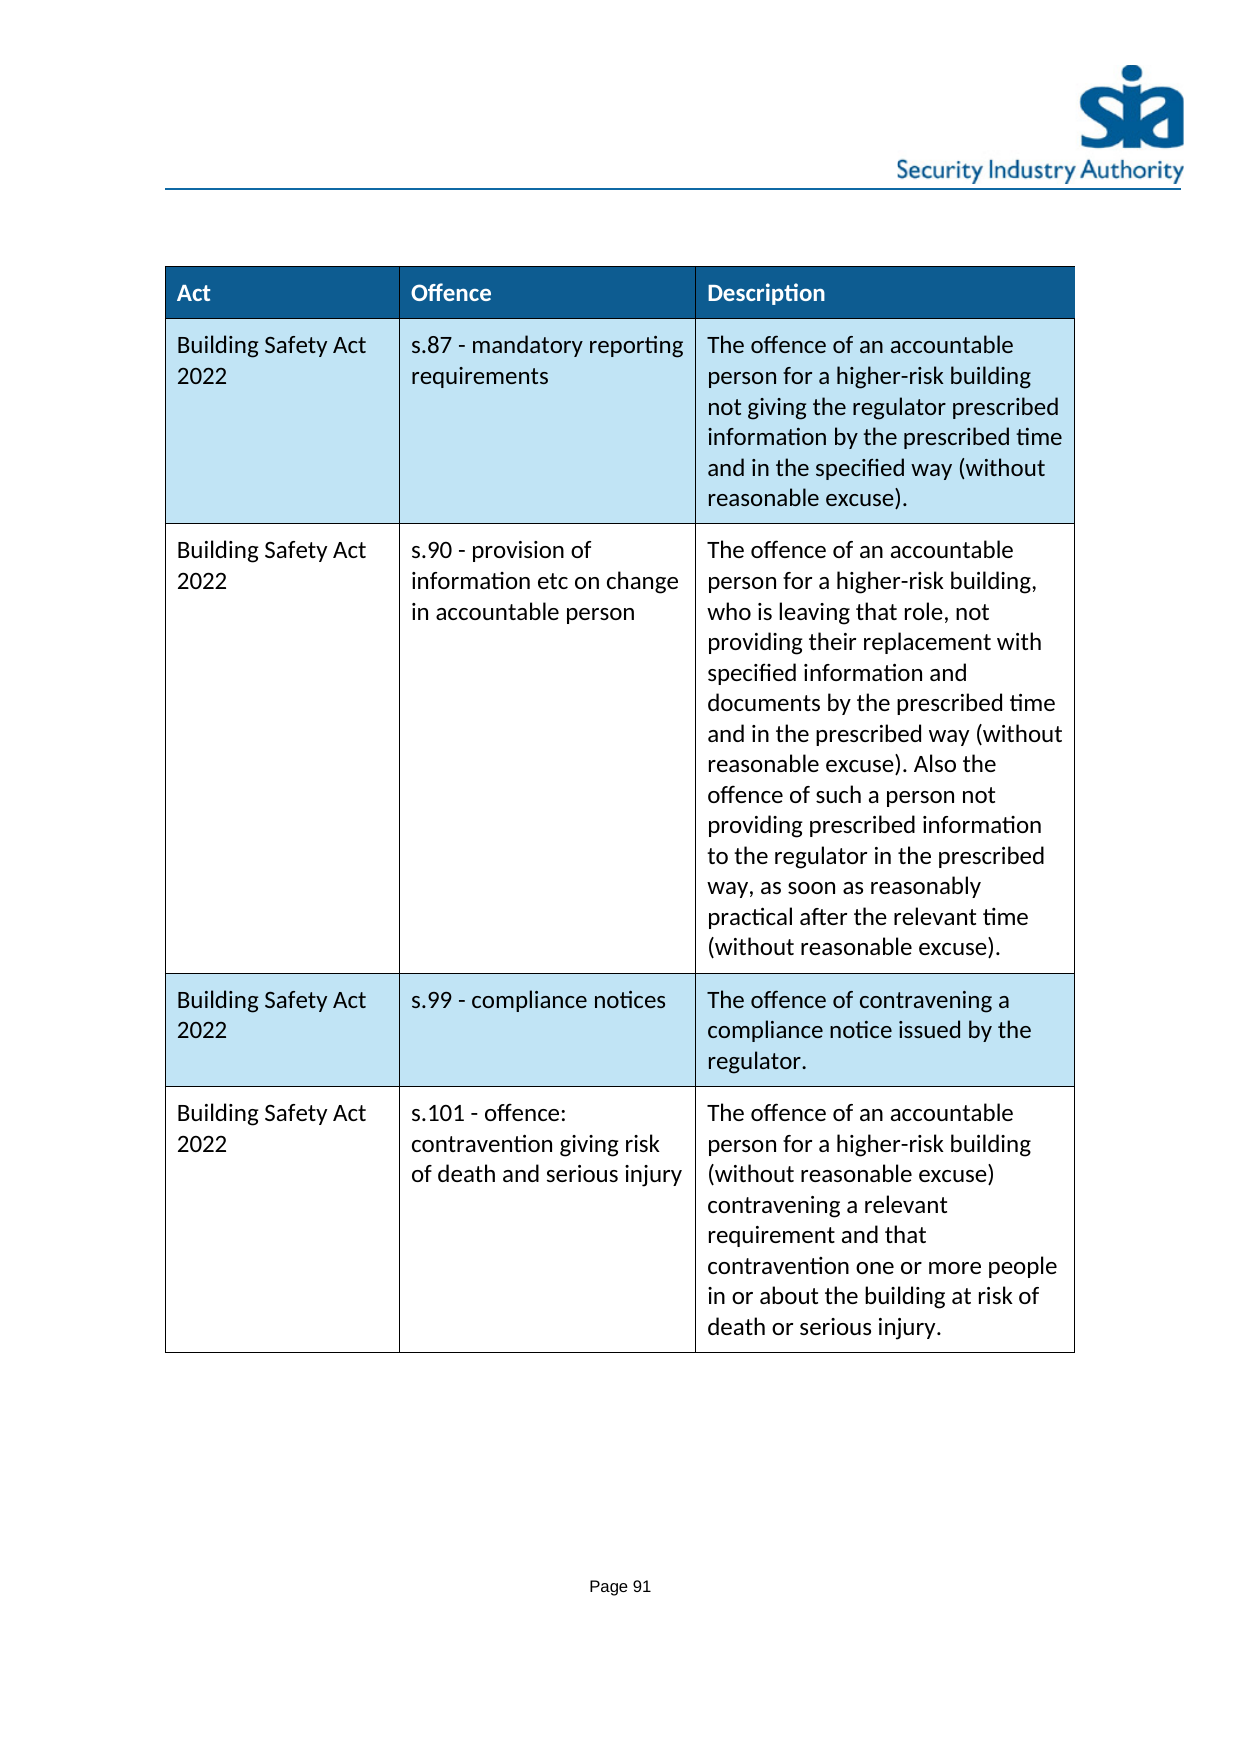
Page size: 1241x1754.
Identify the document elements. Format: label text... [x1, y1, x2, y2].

table_cell Building Safety Act 2022 [166, 524, 399, 972]
table_cell The offence of an accountable person for a higher-risk building, who is leaving that role, not providing their replacement with specified information and documents by the prescribed time and in the prescribed way (without reasonable excuse). Also the offence of such a person not providing prescribed information to the regulator in the prescribed way, as soon as reasonably practical after the relevant time (without reasonable excuse). [696, 524, 1074, 972]
table_cell s.99 - compliance notices [400, 974, 695, 1086]
table_cell Building Safety Act 2022 [166, 974, 399, 1086]
table_cell Building Safety Act 2022 [166, 319, 399, 523]
table_cell The offence of contravening a compliance notice issued by the regulator. [696, 974, 1074, 1086]
table_cell The offence of an accountable person for a higher-risk building not giving the regulator prescribed information by the prescribed time and in the specified way (without reasonable excuse). [696, 319, 1074, 523]
table_cell s.101 - offence: contravention giving risk of death and serious injury [400, 1087, 695, 1352]
table_cell s.90 - provision of information etc on change in accountable person [400, 524, 695, 972]
table_header Offence [400, 267, 695, 318]
table_header Description [696, 267, 1075, 318]
table_cell The offence of an accountable person for a higher-risk building (without reasonable excuse) contravening a relevant requirement and that contravention one or more people in or about the building at risk of death or serious injury. [696, 1087, 1074, 1352]
table_cell s.87 - mandatory reporting requirements [400, 319, 695, 523]
table_cell Building Safety Act 2022 [166, 1087, 399, 1352]
table_header Act [166, 267, 399, 318]
